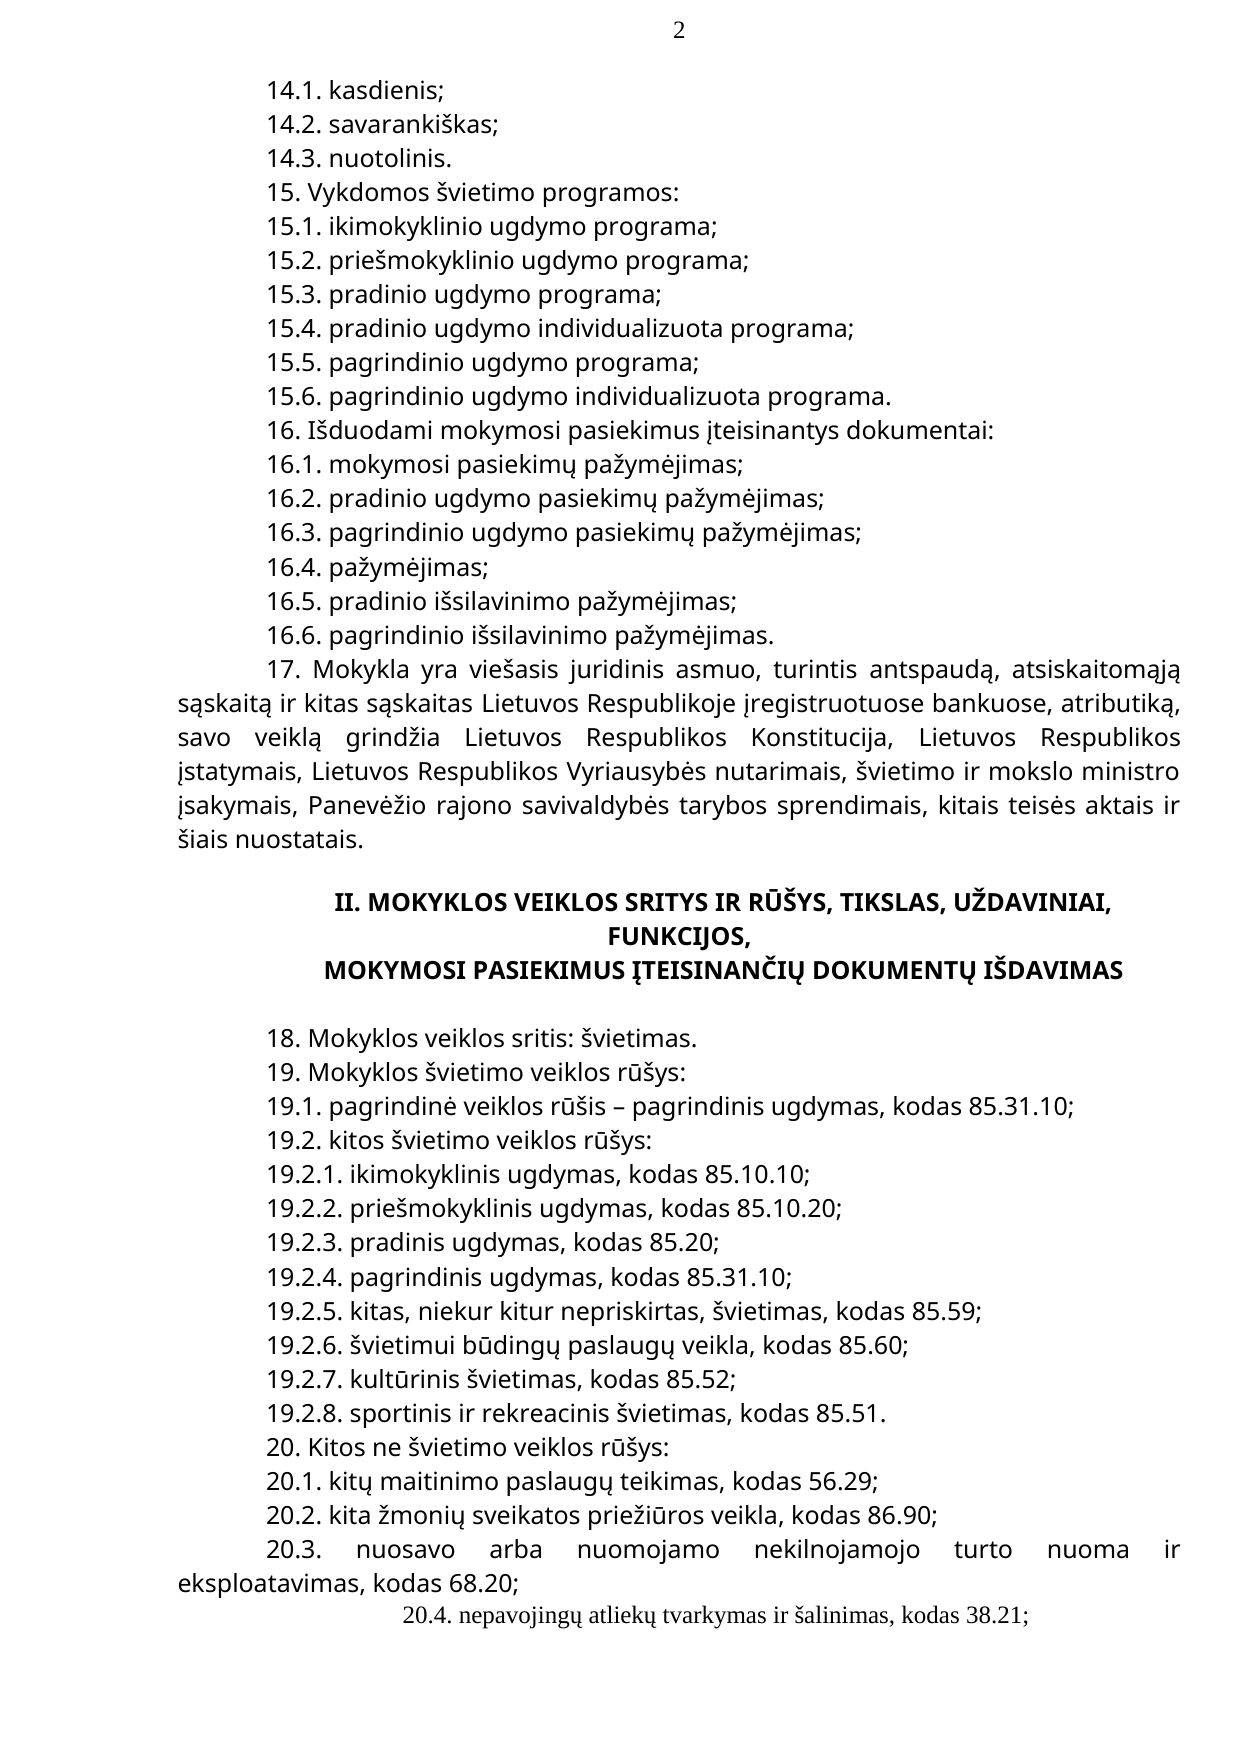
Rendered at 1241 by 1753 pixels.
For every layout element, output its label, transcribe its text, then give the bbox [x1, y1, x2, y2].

text MOKYMOSI PASIEKIMUS ĮTEISINANČIŲ DOKUMENTŲ IŠDAVIMAS [177, 953, 1181, 987]
text 19.2.7. kultūrinis švietimas, kodas 85.52; [177, 1361, 1181, 1395]
text 19.2.2. priešmokyklinis ugdymas, kodas 85.10.20; [177, 1191, 1181, 1225]
text 16.4. pažymėjimas; [177, 549, 1181, 583]
text 19. Mokyklos švietimo veiklos rūšys: [177, 1055, 1181, 1089]
text 18. Mokyklos veiklos sritis: švietimas. [177, 1021, 1181, 1055]
text 15.4. pradinio ugdymo individualizuota programa; [177, 311, 1181, 345]
text 15.5. pagrindinio ugdymo programa; [177, 345, 1181, 379]
text 16.1. mokymosi pasiekimų pažymėjimas; [177, 447, 1181, 481]
text 16.6. pagrindinio išsilavinimo pažymėjimas. [177, 617, 1181, 651]
text 16.2. pradinio ugdymo pasiekimų pažymėjimas; [177, 481, 1181, 515]
text 19.2.6. švietimui būdingų paslaugų veikla, kodas 85.60; [177, 1327, 1181, 1361]
text 19.2. kitos švietimo veiklos rūšys: [177, 1123, 1181, 1157]
text 16.3. pagrindinio ugdymo pasiekimų pažymėjimas; [177, 515, 1181, 549]
text 19.2.4. pagrindinis ugdymas, kodas 85.31.10; [177, 1259, 1181, 1293]
text 14.1. kasdienis; [177, 72, 1181, 106]
text 20.1. kitų maitinimo paslaugų teikimas, kodas 56.29; [177, 1463, 1181, 1498]
text 19.1. pagrindinė veiklos rūšis – pagrindinis ugdymas, kodas 85.31.10; [177, 1089, 1181, 1123]
text 20.3. nuosavo arba nuomojamo nekilnojamojo turto nuoma ir eksploatavimas, kodas 68.20; [177, 1532, 1181, 1600]
text 20. Kitos ne švietimo veiklos rūšys: [177, 1429, 1181, 1463]
text 19.2.3. pradinis ugdymas, kodas 85.20; [177, 1225, 1181, 1259]
text 15.6. pagrindinio ugdymo individualizuota programa. [177, 379, 1181, 413]
text 15.1. ikimokyklinio ugdymo programa; [177, 208, 1181, 243]
text 14.3. nuotolinis. [177, 140, 1181, 174]
text 20.2. kita žmonių sveikatos priežiūros veikla, kodas 86.90; [177, 1498, 1181, 1532]
text 20.4. nepavojingų atliekų tvarkymas ir šalinimas, kodas 38.21; [252, 1600, 1181, 1628]
text II. MOKYKLOS VEIKLOS SRITYS IR RŪŠYS, TIKSLAS, UŽDAVINIAI, FUNKCIJOS, [177, 884, 1181, 953]
text 19.2.8. sportinis ir rekreacinis švietimas, kodas 85.51. [177, 1395, 1181, 1429]
text 14.2. savarankiškas; [177, 106, 1181, 140]
text 15.3. pradinio ugdymo programa; [177, 277, 1181, 311]
text 19.2.5. kitas, niekur kitur nepriskirtas, švietimas, kodas 85.59; [177, 1293, 1181, 1327]
text 16. Išduodami mokymosi pasiekimus įteisinantys dokumentai: [177, 413, 1181, 447]
text 19.2.1. ikimokyklinis ugdymas, kodas 85.10.10; [177, 1157, 1181, 1191]
text 15. Vykdomos švietimo programos: [177, 174, 1181, 208]
text 17. Mokykla yra viešasis juridinis asmuo, turintis antspaudą, atsiskaitomąją sąskaitą ir kitas sąskaitas Lietuvos Respublikoje įregistruotuose bankuose, atributiką, savo veiklą grindžia Lietuvos Respublikos Konstitucija, Lietuvos Respublikos įstatymais, Lietuvos Respublikos Vyriausybės nutarimais, švietimo ir mokslo ministro įsakymais, Panevėžio rajono savivaldybės tarybos sprendimais, kitais teisės aktais ir šiais nuostatais. [177, 651, 1181, 856]
text 15.2. priešmokyklinio ugdymo programa; [177, 243, 1181, 277]
text 16.5. pradinio išsilavinimo pažymėjimas; [177, 583, 1181, 617]
